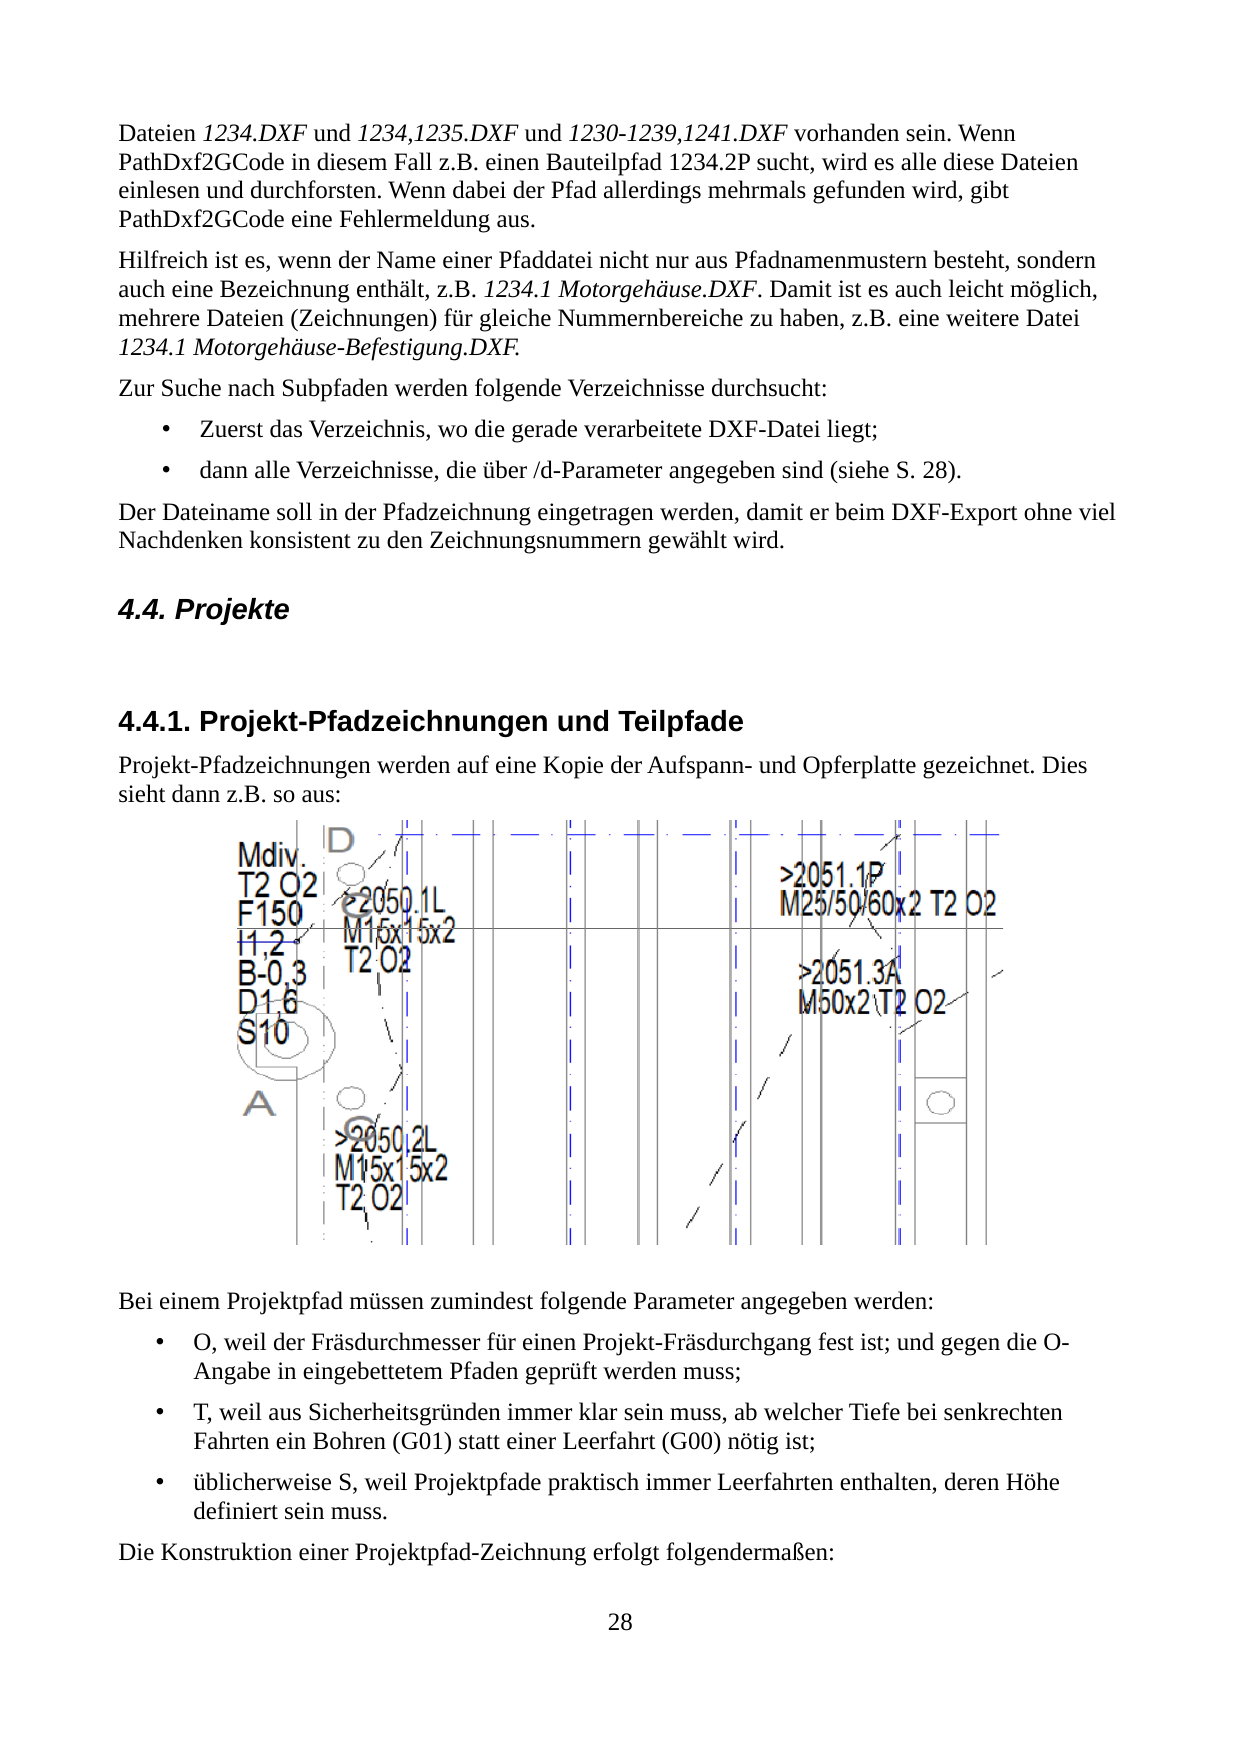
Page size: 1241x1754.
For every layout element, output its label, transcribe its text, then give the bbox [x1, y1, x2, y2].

text Hilfreich ist es, wenn der Name einer Pfaddatei nicht nur aus Pfadnamenmustern besteht, sondern auch eine Bezeichnung enthält, z.B. 1234.1 Motorgehäuse.DXF. Damit ist es auch leicht möglich, mehrere Dateien (Zeichnungen) für gleiche Nummernbereiche zu haben, z.B. eine weitere Datei 1234.1 Motorgehäuse-Befestigung.DXF. [118, 246, 1122, 361]
text Der Dateiname soll in der Pfadzeichnung eingetragen werden, damit er beim DXF-Export ohne viel Nachdenken konsistent zu den Zeichnungsnummern gewählt wird. [118, 497, 1122, 554]
list T, weil aus Sicherheitsgründen immer klar sein muss, ab welcher Tiefe bei senkrechten Fahrten ein Bohren (G01) statt einer Leerfahrt (G00) nötig ist; [156, 1397, 1122, 1455]
text Bei einem Projektpfad müssen zumindest folgende Parameter angegeben werden: [118, 1286, 1122, 1315]
list dann alle Verzeichnisse, die über /d-Parameter angegeben sind (siehe S. 27). [162, 456, 1122, 484]
text Dateien 1234.DXF und 1234,1235.DXF und 1230-1239,1241.DXF vorhanden sein. Wenn PathDxf2GCode in diesem Fall z.B. einen Bauteilpfad 1234.2P sucht, wird es alle diese Dateien einlesen und durchforsten. Wenn dabei der Pfad allerdings mehrmals gefunden wird, gibt PathDxf2GCode eine Fehlermeldung aus. [118, 118, 1122, 233]
picture [237, 820, 1004, 1245]
list üblicherweise S, weil Projektpfade praktisch immer Leerfahrten enthalten, deren Höhe definiert sein muss. [156, 1467, 1122, 1525]
text Projekt-Pfadzeichnungen werden auf eine Kopie der Aufspann- und Opferplatte gezeichnet. Dies sieht dann z.B. so aus: [118, 750, 1122, 808]
subtitle 4.4. Projekte [118, 592, 1122, 625]
list Zuerst das Verzeichnis, wo die gerade verarbeitete DXF-Datei liegt; [162, 414, 1122, 443]
text Zur Suche nach Subpfaden werden folgende Verzeichnisse durchsucht: [118, 373, 1122, 402]
text Die Konstruktion einer Projektpfad-Zeichnung erfolgt folgendermaßen: [118, 1537, 1122, 1566]
list O, weil der Fräsdurchmesser für einen Projekt-Fräsdurchgang fest ist; und gegen die O-Angabe in eingebettetem Pfaden geprüft werden muss; [156, 1327, 1122, 1385]
subtitle 4.4.1. Projekt-Pfadzeichnungen und Teilpfade [118, 704, 1122, 738]
